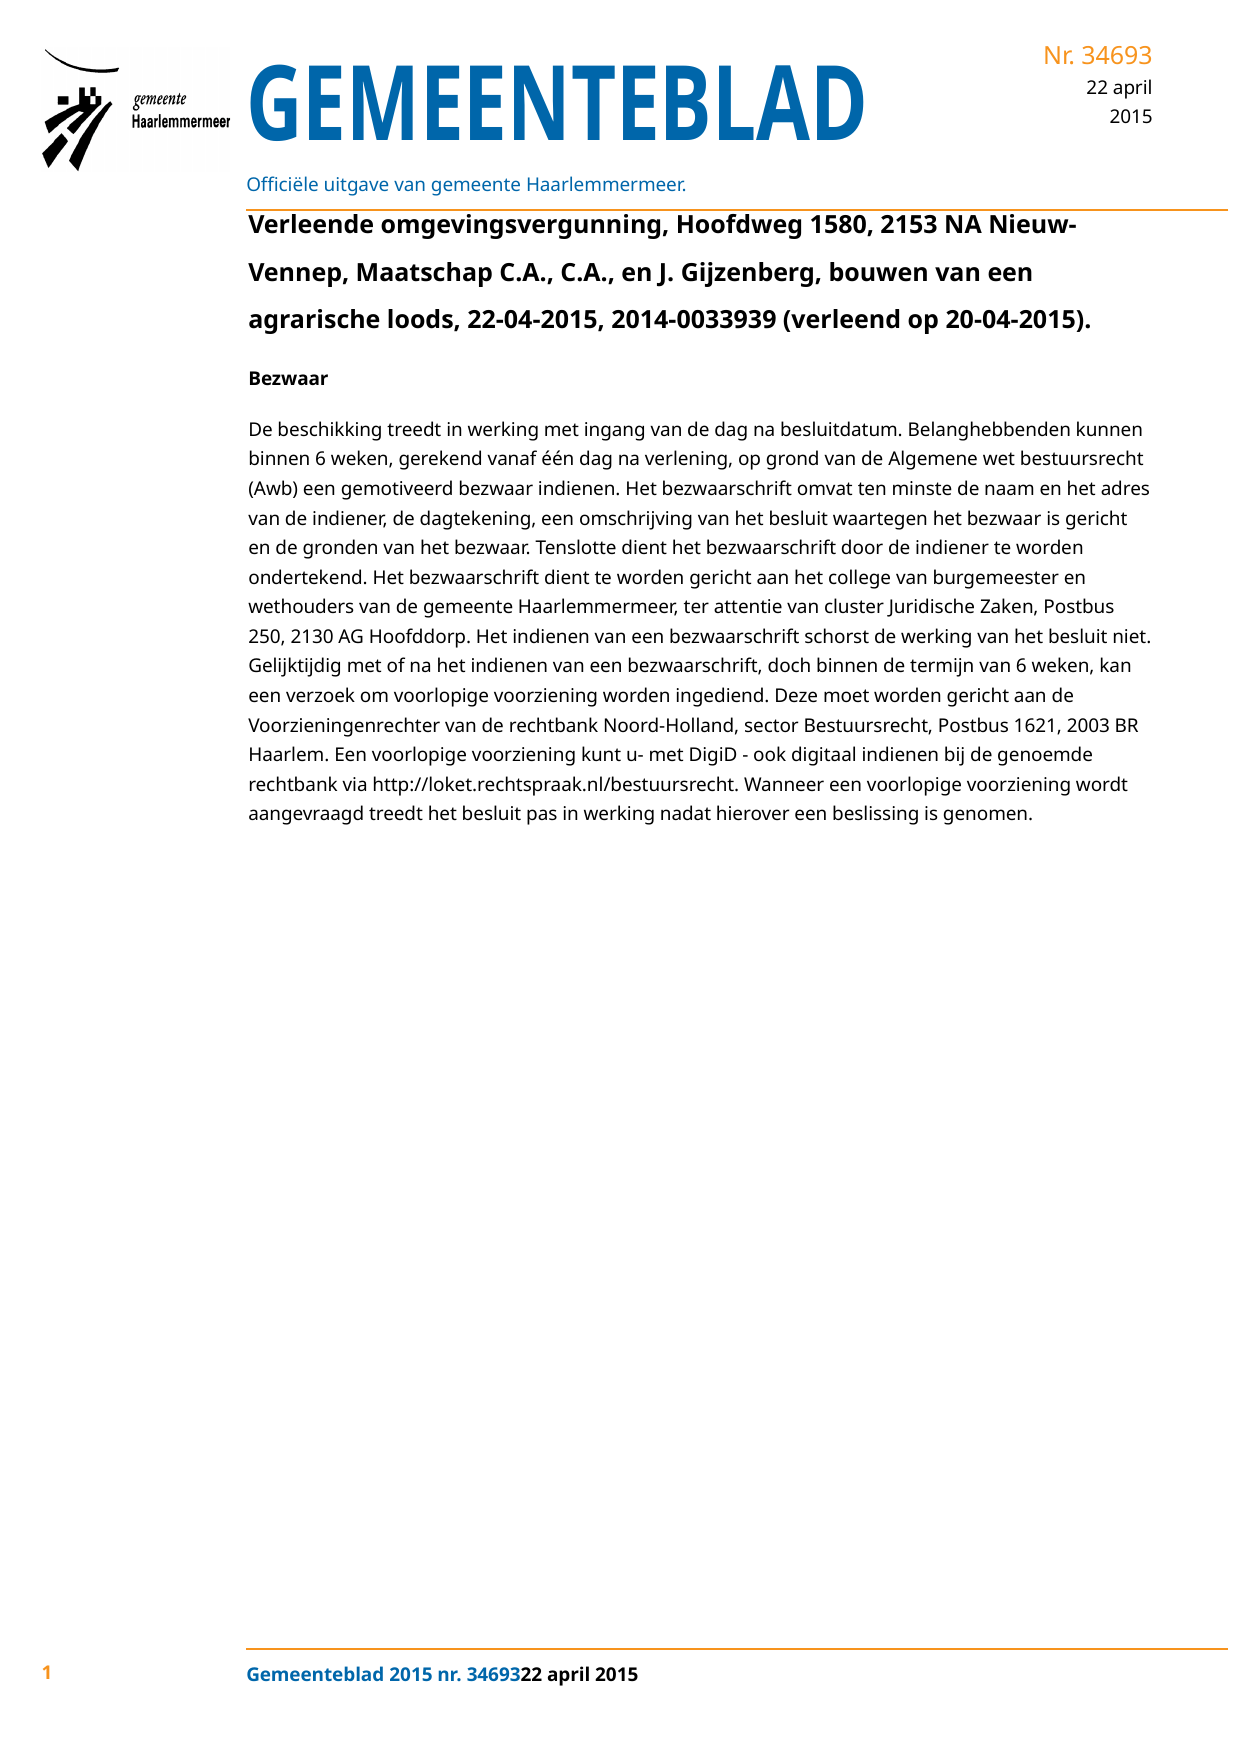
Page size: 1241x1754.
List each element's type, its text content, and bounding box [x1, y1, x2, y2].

text Bezwaar [248, 366, 1152, 391]
text Verleende omgevingsvergunning, Hoofdweg 1580, 2153 NA Nieuw-Vennep, Maatschap C.A., C.A., en J. Gijzenberg, bouwen van een agrarische loods, 22-04-2015, 2014-0033939 (verleend op 20-04-2015). [248, 211, 1152, 336]
text De beschikking treedt in werking met ingang van de dag na besluitdatum. Belanghebbenden kunnen binnen 6 weken, gerekend vanaf één dag na verlening, op grond van de Algemene wet bestuursrecht (Awb) een gemotiveerd bezwaar indienen. Het bezwaarschrift omvat ten minste de naam en het adres van de indiener, de dagtekening, een omschrijving van het besluit waartegen het bezwaar is gericht en de gronden van het bezwaar. Tenslotte dient het bezwaarschrift door de indiener te worden ondertekend. Het bezwaarschrift dient te worden gericht aan het college van burgemeester en wethouders van de gemeente Haarlemmermeer, ter attentie van cluster Juridische Zaken, Postbus 250, 2130 AG Hoofddorp. Het indienen van een bezwaarschrift schorst de werking van het besluit niet. Gelijktijdig met of na het indienen van een bezwaarschrift, doch binnen de termijn van 6 weken, kan een verzoek om voorlopige voorziening worden ingediend. Deze moet worden gericht aan de Voorzieningenrechter van de rechtbank Noord-Holland, sector Bestuursrecht, Postbus 1621, 2003 BR Haarlem. Een voorlopige voorziening kunt u- met DigiD - ook digitaal indienen bij de genoemde rechtbank via http://loket.rechtspraak.nl/bestuursrecht. Wanneer een voorlopige voorziening wordt aangevraagd treedt het besluit pas in werking nadat hierover een beslissing is genomen. [248, 416, 1152, 826]
picture [41, 47, 231, 172]
